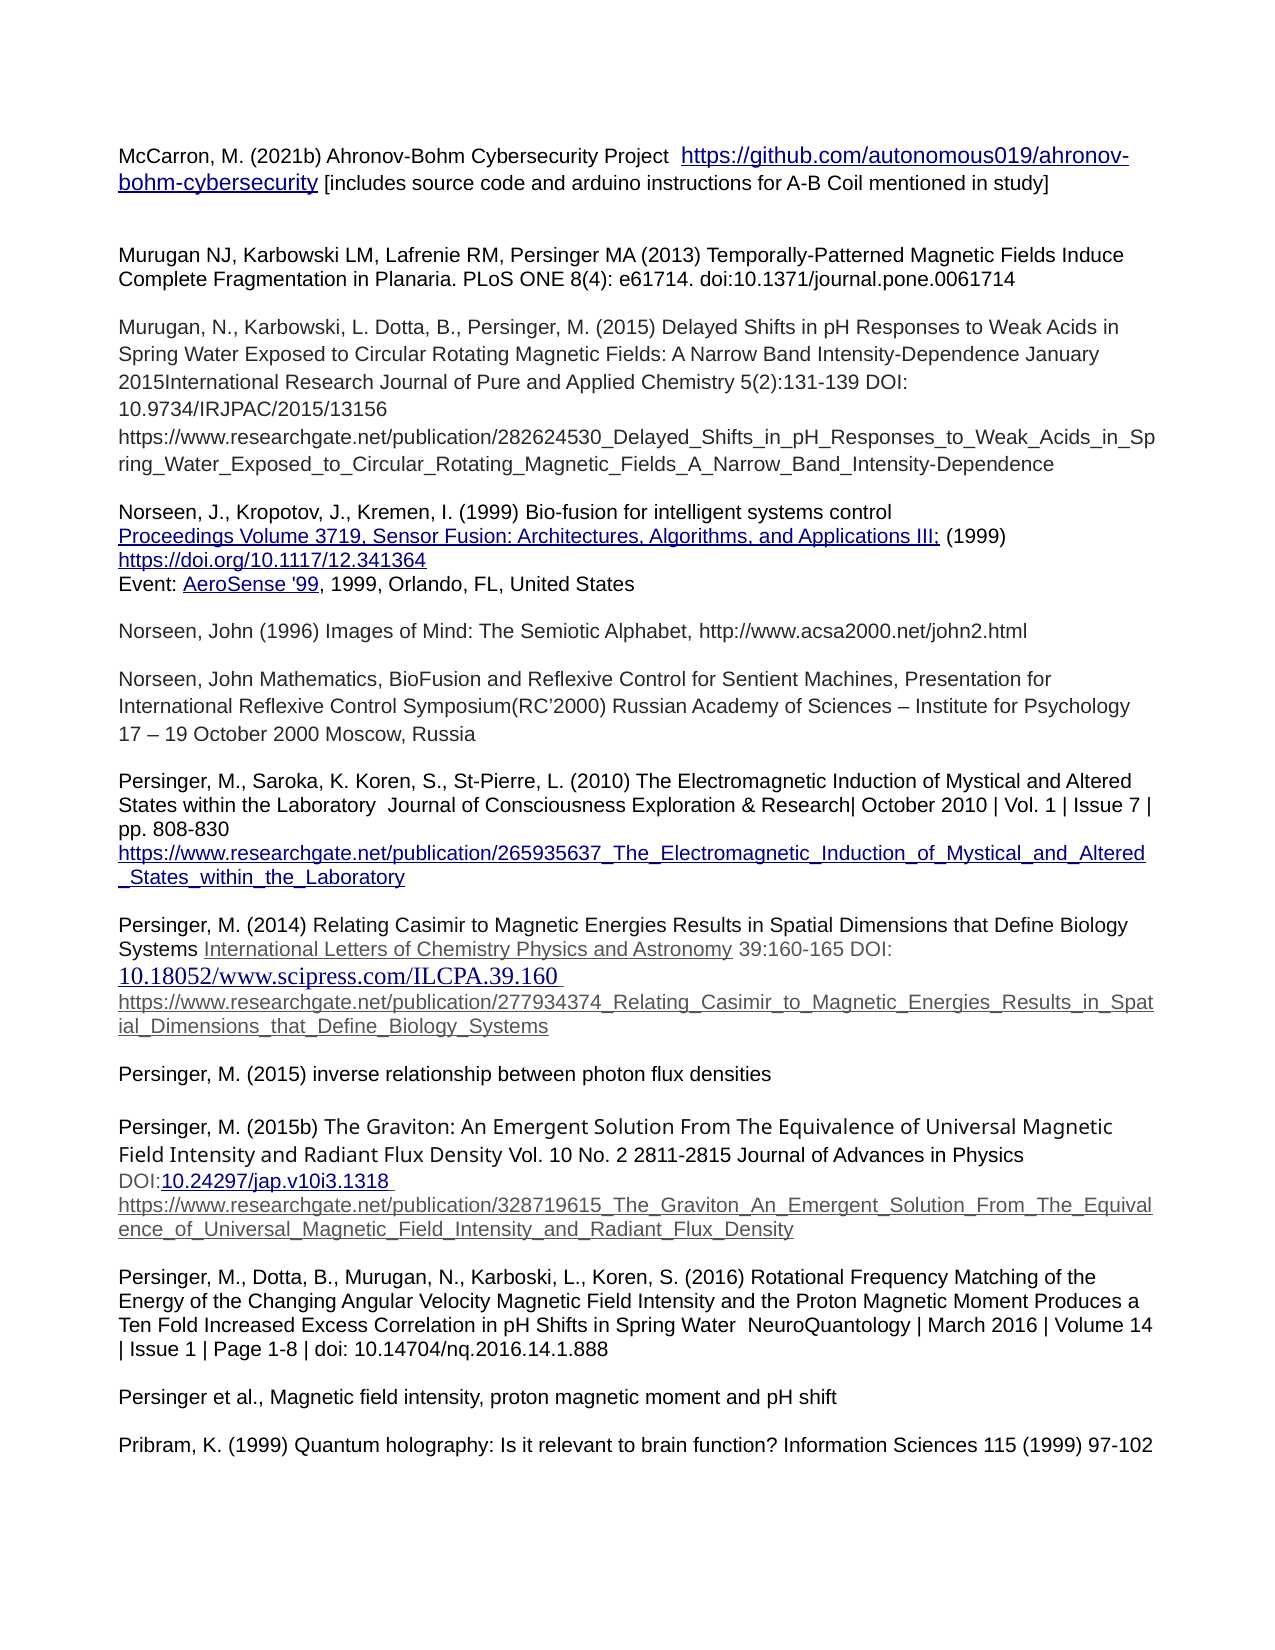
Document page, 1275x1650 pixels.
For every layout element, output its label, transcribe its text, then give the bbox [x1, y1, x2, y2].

text Norseen, John (1996) Images of Mind: The Semiotic Alphabet, http://www.acsa2000.net/john2.html [118, 619, 1157, 643]
text Persinger, M., Saroka, K. Koren, S., St-Pierre, L. (2010) The Electromagnetic Induction of Mystical and Altered States within the Laboratory Journal of Consciousness Exploration & Research| October 2010 | Vol. 1 | Issue 7 | pp. 808-830 https://www.researchgate.net/publication/265935637_The_Electromagnetic_Induction_of_Mystical_and_Altered_States_within_the_Laboratory [118, 769, 1157, 889]
text Persinger, M., Dotta, B., Murugan, N., Karboski, L., Koren, S. (2016) Rotational Frequency Matching of the Energy of the Changing Angular Velocity Magnetic Field Intensity and the Proton Magnetic Moment Produces a Ten Fold Increased Excess Correlation in pH Shifts in Spring Water NeuroQuantology | March 2016 | Volume 14 | Issue 1 | Page 1-8 | doi: 10.14704/nq.2016.14.1.888 [118, 1265, 1157, 1361]
text Norseen, J., Kropotov, J., Kremen, I. (1999) Bio-fusion for intelligent systems control [118, 499, 1157, 523]
text Persinger, M. (2015) inverse relationship between photon flux densities [118, 1062, 1157, 1086]
text Murugan NJ, Karbowski LM, Lafrenie RM, Persinger MA (2013) Temporally-Patterned Magnetic Fields Induce Complete Fragmentation in Planaria. PLoS ONE 8(4): e61714. doi:10.1371/journal.pone.0061714 [118, 243, 1157, 291]
text Persinger et al., Magnetic field intensity, proton magnetic moment and pH shift [118, 1384, 1157, 1408]
text Persinger, M. (2014) Relating Casimir to Magnetic Energies Results in Spatial Dimensions that Define Biology Systems International Letters of Chemistry Physics and Astronomy 39:160-165 DOI: 10.18052/www.scipress.com/ILCPA.39.160 https://www.researchgate.net/publication/277934374_Relating_Casimir_to_Magnetic_Energies_Results_in_Spatial_Dimensions_that_Define_Biology_Systems [118, 913, 1157, 1038]
text Persinger, M. (2015b) The Graviton: An Emergent Solution From The Equivalence of Universal Magnetic Field Intensity and Radiant Flux Density Vol. 10 No. 2 2811-2815 Journal of Advances in Physics DOI:10.24297/jap.v10i3.1318 https://www.researchgate.net/publication/328719615_The_Graviton_An_Emergent_Solution_From_The_Equivalence_of_Universal_Magnetic_Field_Intensity_and_Radiant_Flux_Density [118, 1112, 1157, 1241]
text Proceedings Volume 3719, Sensor Fusion: Architectures, Algorithms, and Applications III; (1999) https://doi.org/10.1117/12.341364 Event: AeroSense '99, 1999, Orlando, FL, United States [118, 523, 1157, 595]
text Norseen, John Mathematics, BioFusion and Reflexive Control for Sentient Machines, Presentation for International Reflexive Control Symposium(RC’2000) Russian Academy of Sciences – Institute for Psychology 17 – 19 October 2000 Moscow, Russia [118, 667, 1157, 746]
text McCarron, M. (2021b) Ahronov-Bohm Cybersecurity Project https://github.com/autonomous019/ahronov-bohm-cybersecurity [includes source code and arduino instructions for A-B Coil mentioned in study] [118, 142, 1157, 195]
text Murugan, N., Karbowski, L. Dotta, B., Persinger, M. (2015) Delayed Shifts in pH Responses to Weak Acids in Spring Water Exposed to Circular Rotating Magnetic Fields: A Narrow Band Intensity-Dependence January 2015International Research Journal of Pure and Applied Chemistry 5(2):131-139 DOI: 10.9734/IRJPAC/2015/13156 https://www.researchgate.net/publication/282624530_Delayed_Shifts_in_pH_Responses_to_Weak_Acids_in_Spring_Water_Exposed_to_Circular_Rotating_Magnetic_Fields_A_Narrow_Band_Intensity-Dependence [118, 314, 1157, 476]
text Pribram, K. (1999) Quantum holography: Is it relevant to brain function? Information Sciences 115 (1999) 97-102 [118, 1432, 1157, 1456]
